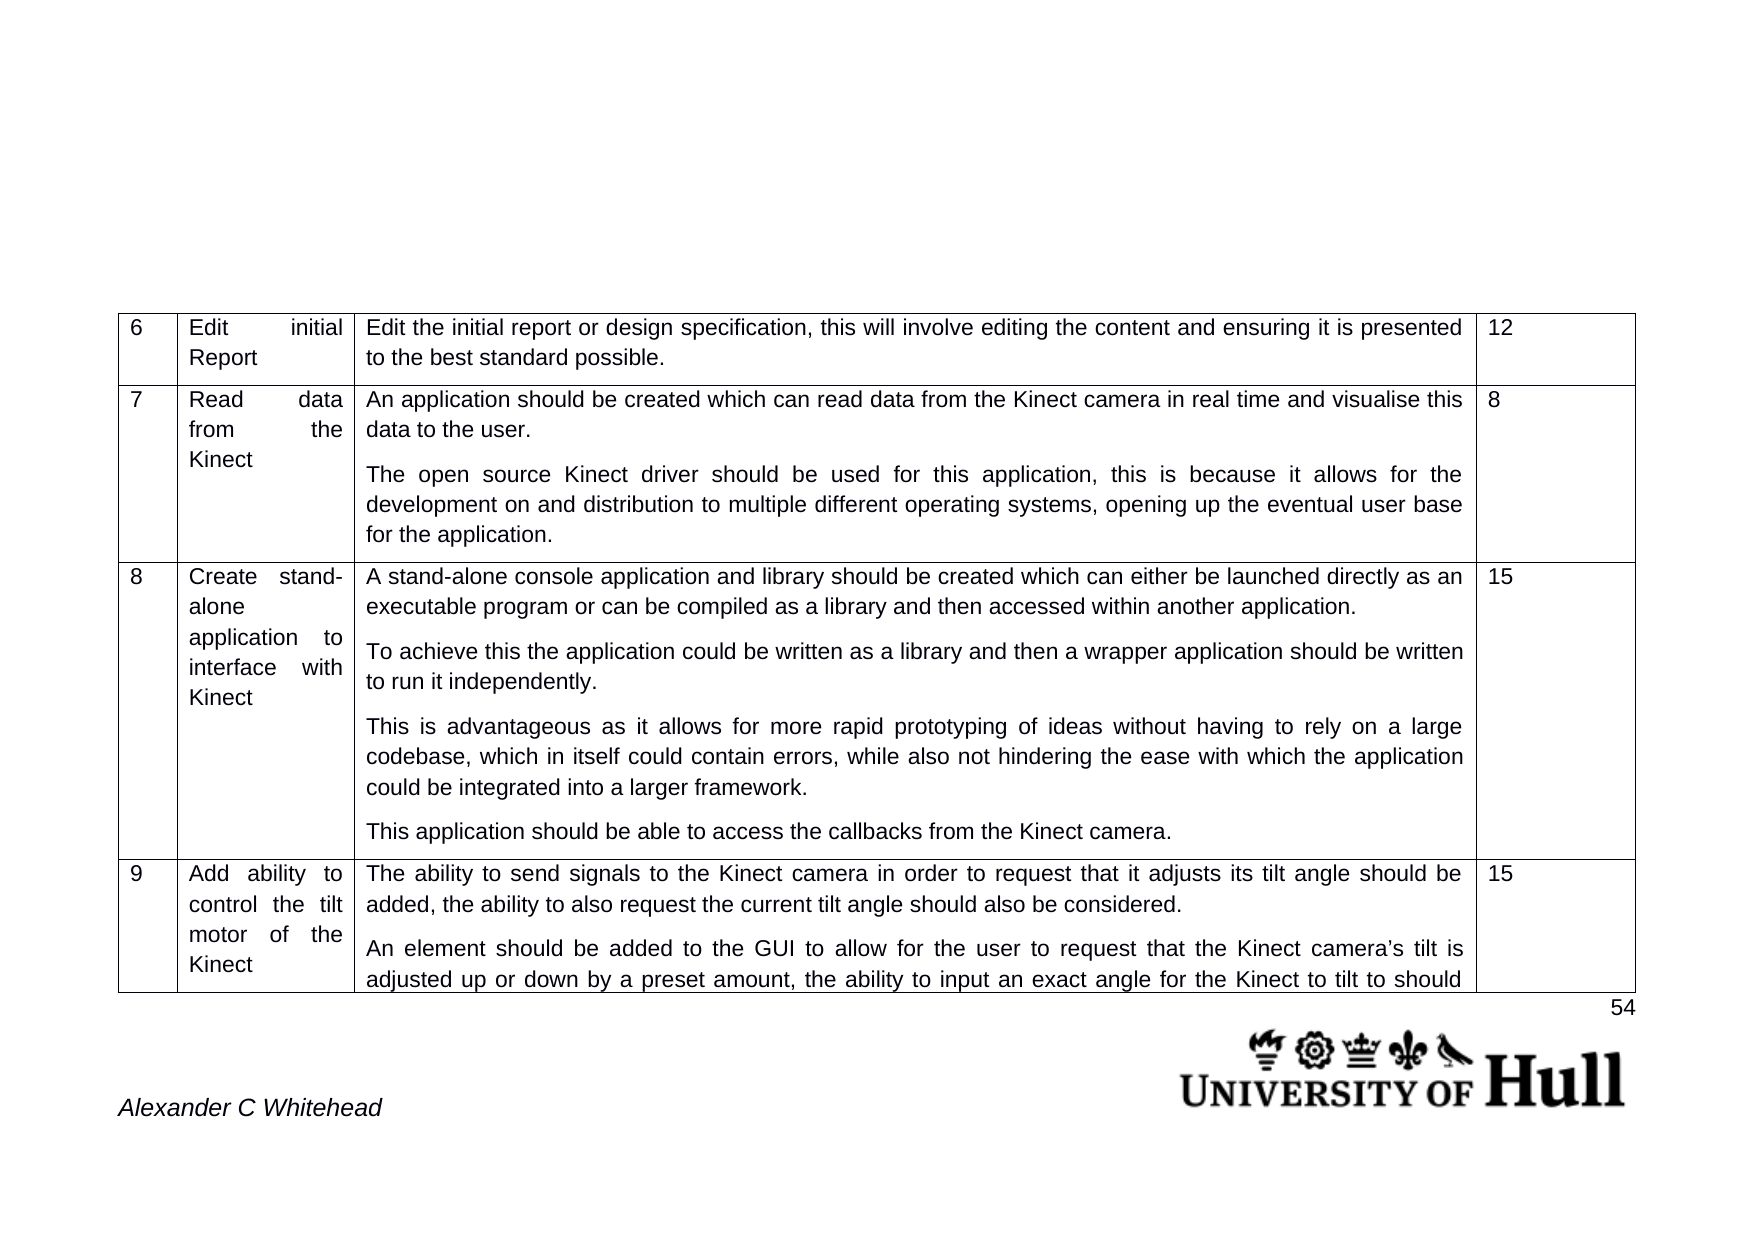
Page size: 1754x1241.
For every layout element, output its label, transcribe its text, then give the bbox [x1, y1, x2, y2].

table_cell The ability to send signals to the Kinect camera in order to request that it adjusts its tilt angle should be added, the ability to also request the current tilt angle should also be considered. An element should be added to the GUI to allow for the user to request that the Kinect camera’s tilt is adjusted up or down by a preset amount, the ability to input an exact angle for the Kinect to tilt to should [355, 860, 1476, 992]
table_cell 7 [119, 386, 177, 562]
table_cell Create stand-alone application to interface with Kinect [178, 563, 354, 859]
table_cell 15 [1477, 563, 1635, 859]
table_cell Read data from the Kinect [178, 386, 354, 562]
table_cell Add ability to control the tilt motor of the Kinect [178, 860, 354, 992]
picture [1173, 1020, 1634, 1117]
table_cell Edit the initial report or design specification, this will involve editing the content and ensuring it is presented to the best standard possible. [355, 314, 1476, 385]
table_cell 8 [119, 563, 177, 859]
table_cell 12 [1477, 314, 1635, 385]
table_cell 8 [1477, 386, 1635, 562]
table_cell An application should be created which can read data from the Kinect camera in real time and visualise this data to the user. The open source Kinect driver should be used for this application, this is because it allows for the development on and distribution to multiple different operating systems, opening up the eventual user base for the application. [355, 386, 1476, 562]
table_cell A stand-alone console application and library should be created which can either be launched directly as an executable program or can be compiled as a library and then accessed within another application. To achieve this the application could be written as a library and then a wrapper application should be written to run it independently. This is advantageous as it allows for more rapid prototyping of ideas without having to rely on a large codebase, which in itself could contain errors, while also not hindering the ease with which the application could be integrated into a larger framework. This application should be able to access the callbacks from the Kinect camera. [355, 563, 1476, 859]
table_cell 15 [1477, 860, 1635, 992]
table_cell Edit initial Report [178, 314, 354, 385]
table_cell 9 [119, 860, 177, 992]
table_cell 6 [119, 314, 177, 385]
